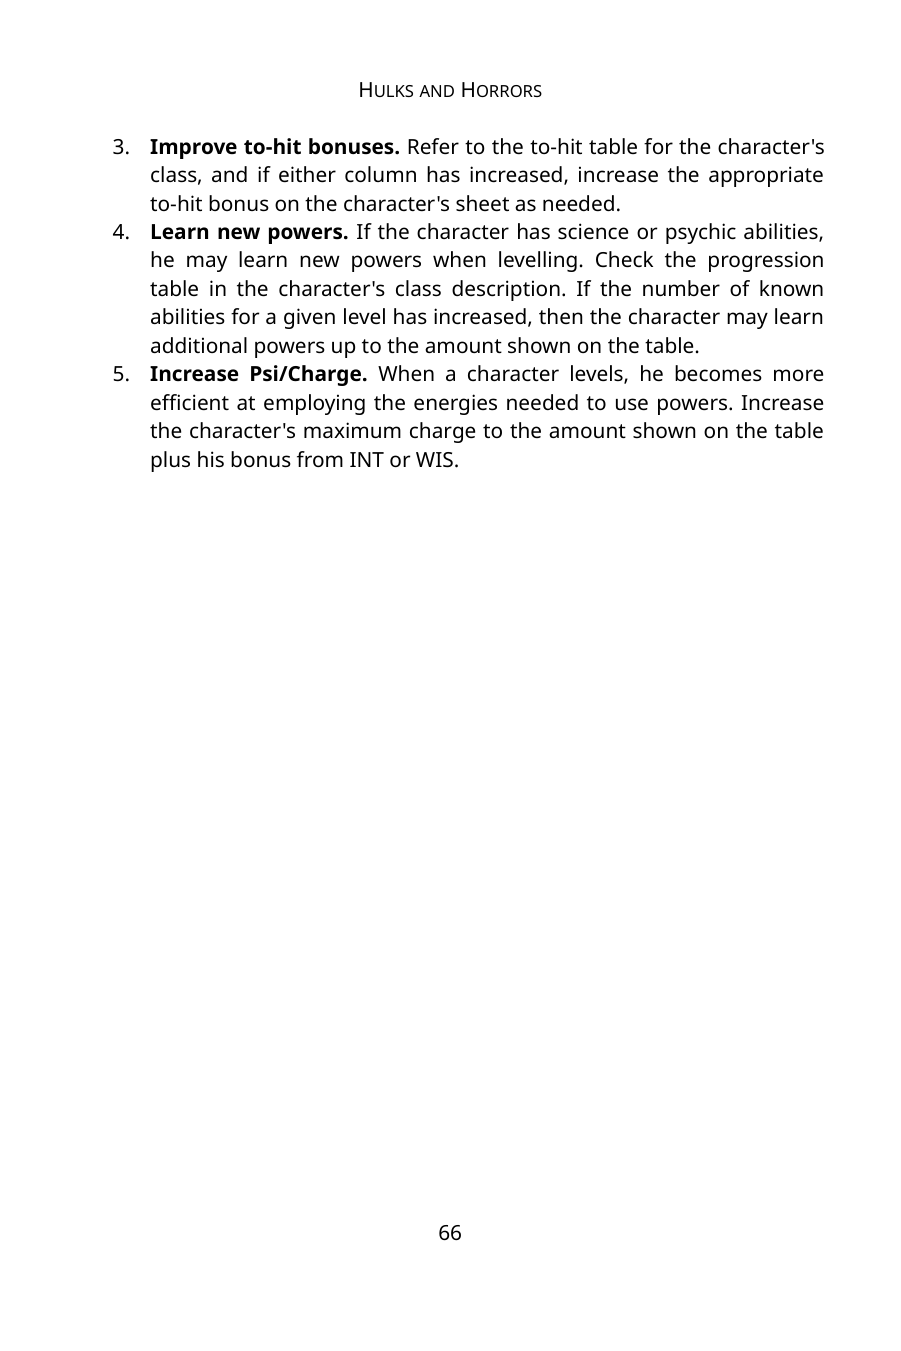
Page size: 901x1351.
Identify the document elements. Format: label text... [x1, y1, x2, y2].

list Improve to-hit bonuses. Refer to the to-hit table for the character's class, and if either column has increased, increase the appropriate to-hit bonus on the character's sheet as needed. [112, 132, 825, 217]
list Increase Psi/Charge. When a character levels, he becomes more efficient at employing the energies needed to use powers. Increase the character's maximum charge to the amount shown on the table plus his bonus from INT or WIS. [112, 359, 825, 473]
list Learn new powers. If the character has science or psychic abilities, he may learn new powers when levelling. Check the progression table in the character's class description. If the number of known abilities for a given level has increased, then the character may learn additional powers up to the amount shown on the table. [112, 217, 825, 359]
